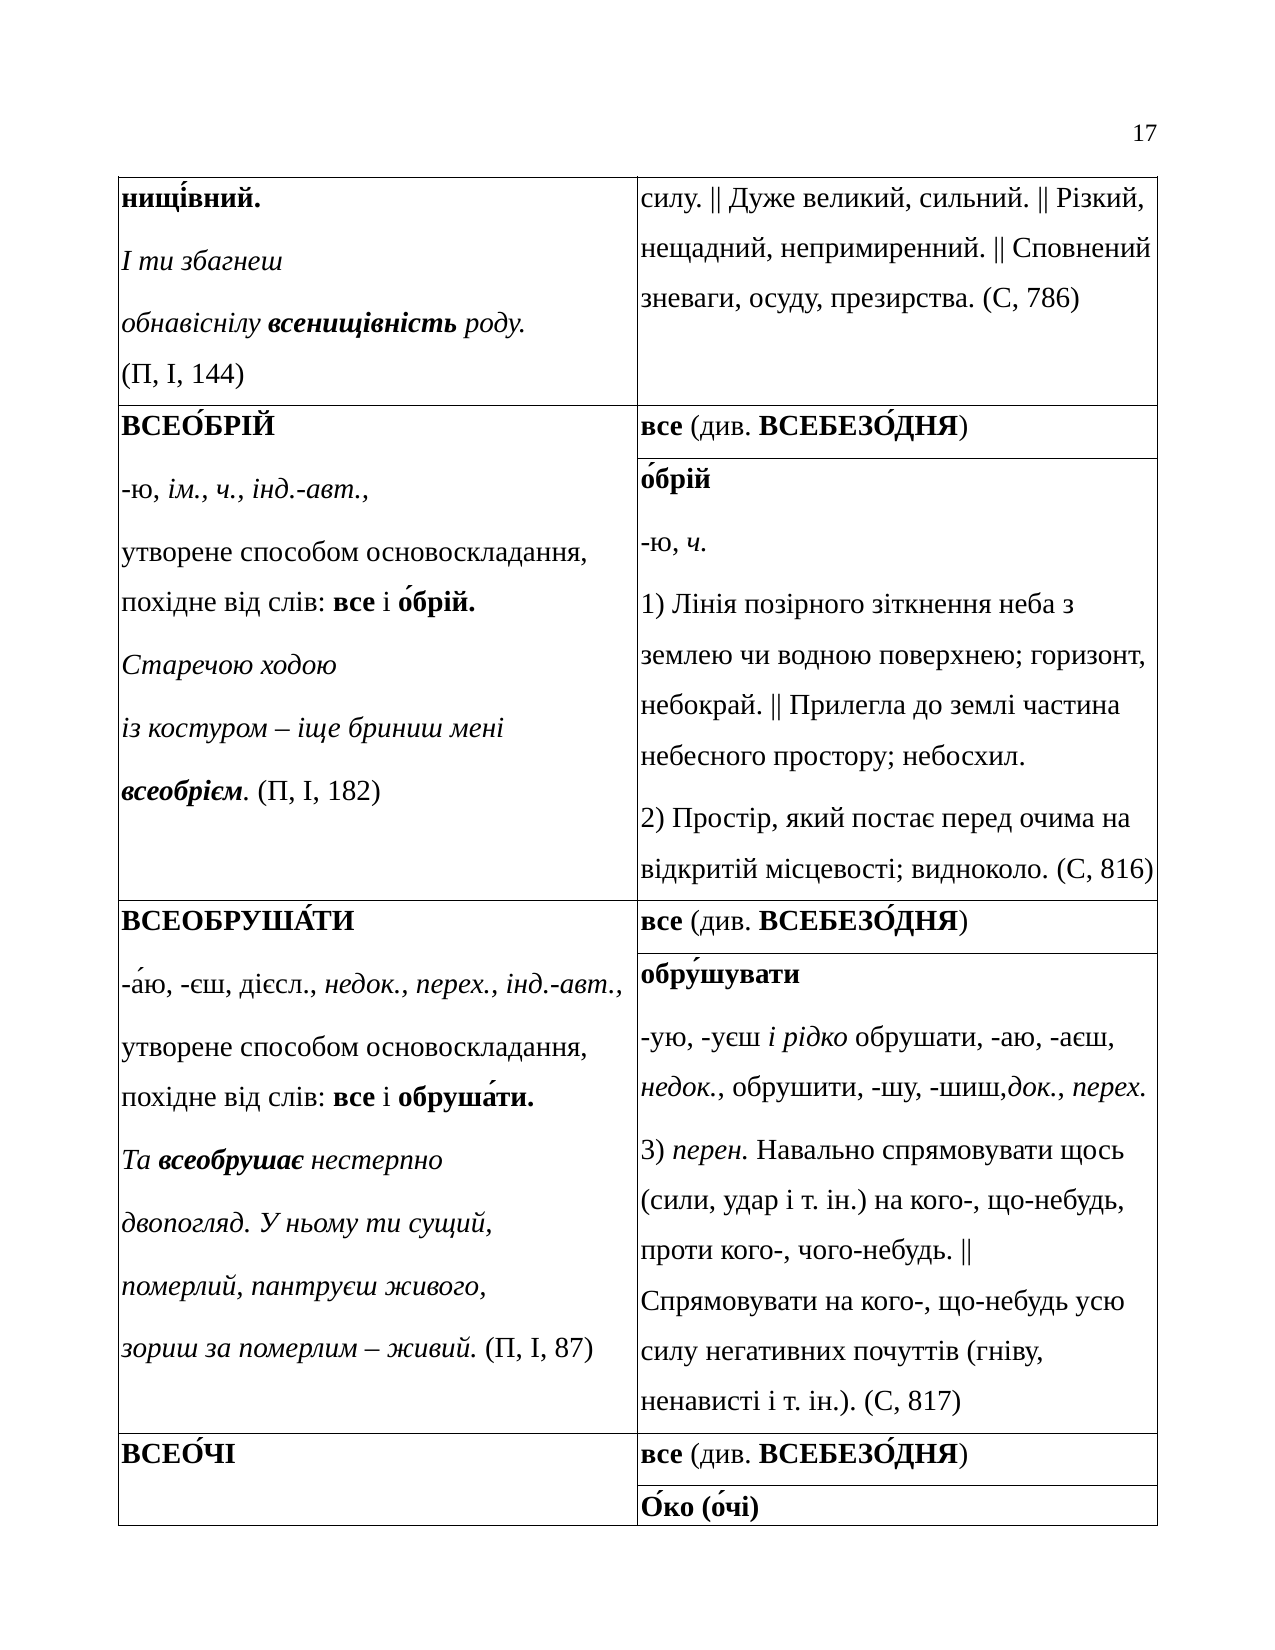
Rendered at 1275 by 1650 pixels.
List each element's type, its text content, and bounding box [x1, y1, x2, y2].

table_cell силу. || Дуже великий, сильний. || Різкий, нещадний, непримиренний. || Сповнений зневаги, осуду, презирства. (С, 786) [638, 178, 1157, 405]
table_cell все (див. ВСЕБЕЗО́ДНЯ) [638, 1434, 1157, 1485]
table_cell ВСЕОБРУША́ТИ -а́ю, -єш, дієсл., недок., перех., інд.-авт., утворене способом основоскладання, похідне від слів: все і обруша́ти. Та всеобрушає нестерпно двопогляд. У ньому ти сущий, померлий, пантруєш живого, зориш за померлим – живий. (П, І, 87) [119, 901, 637, 1432]
table_cell о́брій -ю, ч. 1) Лінія позірного зіткнення неба з землею чи водною поверхнею; горизонт, небокрай. || Прилегла до землі частина небесного простору; небосхил. 2) Простір, який постає перед очима на відкритій місцевості; видноколо. (С, 816) [638, 459, 1157, 900]
table_cell ВСЕО́ЧІ [119, 1434, 637, 1525]
table_cell все (див. ВСЕБЕЗО́ДНЯ) [638, 406, 1157, 457]
table_cell ВСЕО́БРІЙ -ю, ім., ч., інд.-авт., утворене способом основоскладання, похідне від слів: все і о́брій. Старечою ходою із костуром – іще бриниш мені всеобрієм. (П, І, 182) [119, 406, 637, 900]
table_cell О́ко (о́чі) [638, 1486, 1157, 1525]
table_cell все (див. ВСЕБЕЗО́ДНЯ) [638, 901, 1157, 952]
table_cell обру́шувати -ую, -уєш і рідко обрушати, -аю, -аєш, недок., обрушити, -шу, -шиш,док., перех. 3) перен. Навально спрямовувати щось (сили, удар і т. ін.) на кого-, що-небудь, проти кого-, чого-небудь. || Спрямовувати на кого-, що-небудь усю силу негативних почуттів (гніву, ненависті і т. ін.). (С, 817) [638, 954, 1157, 1432]
table_cell нищі́вний. І ти збагнеш обнавіснілу всенищівність роду. (П, І, 144) [119, 178, 637, 405]
